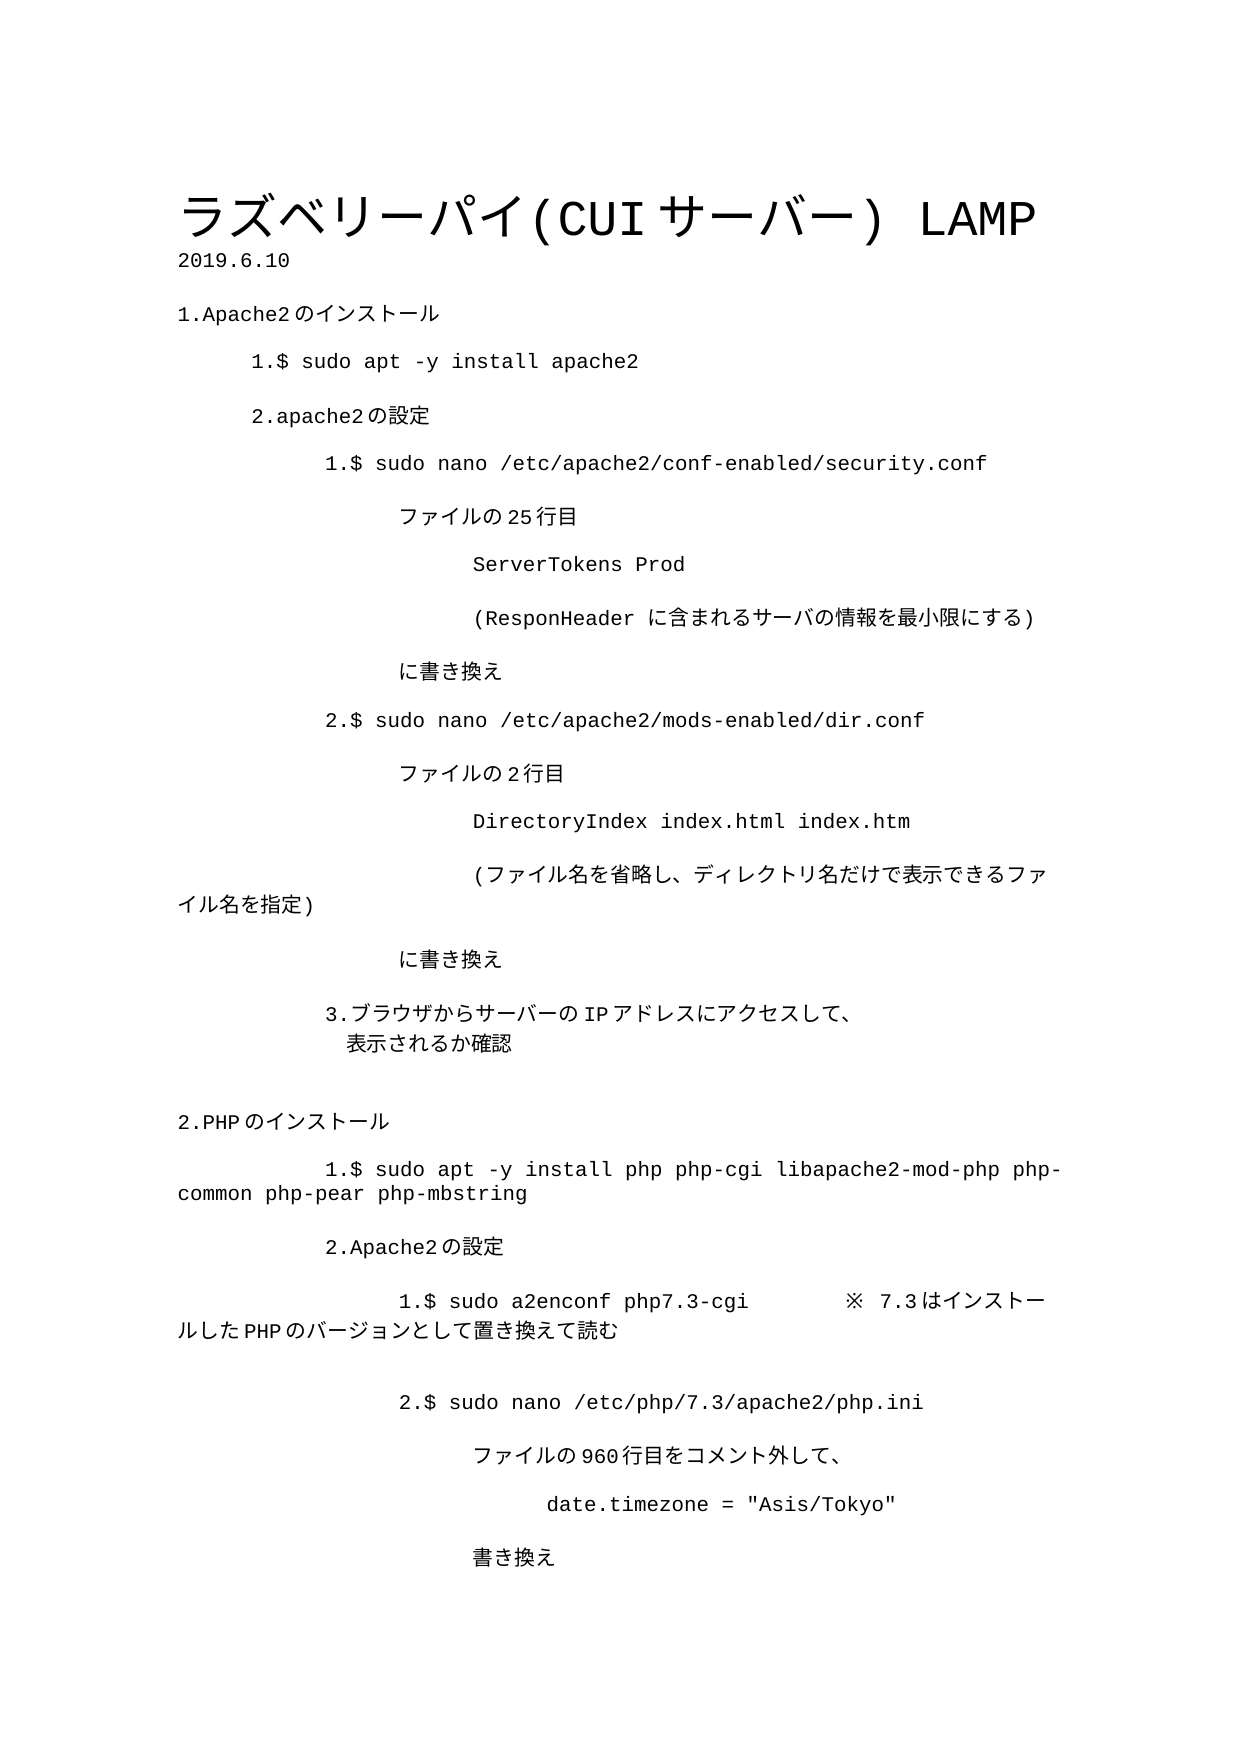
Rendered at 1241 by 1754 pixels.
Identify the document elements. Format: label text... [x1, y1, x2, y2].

text に書き換え [177, 943, 1063, 973]
text ファイルの960行目をコメント外して、 [177, 1439, 1063, 1470]
text 2019.6.10 [177, 250, 1063, 274]
text (ResponHeader に含まれるサーバの情報を最小限にする) [177, 602, 1063, 632]
text ラズベリーパイ(CUIサーバー) LAMP [177, 177, 1063, 250]
text date.timezone = "Asis/Tokyo" [177, 1493, 1063, 1517]
text 1.$ sudo apt -y install apache2 [177, 352, 1063, 375]
text 書き換え [177, 1541, 1063, 1571]
text 1.$ sudo a2enconf php7.3-cgi ※ 7.3はインストールしたPHPのバージョンとして置き換えて読む [177, 1284, 1063, 1345]
text 表示されるか確認 [177, 1027, 1063, 1058]
text 1.$ sudo nano /etc/apache2/conf-enabled/security.conf [177, 453, 1063, 477]
text 1.Apache2のインストール [177, 297, 1063, 328]
text 3.ブラウザからサーバーのIPアドレスにアクセスして、 [177, 997, 1063, 1027]
text ServerTokens Prod [177, 554, 1063, 578]
text 2.$ sudo nano /etc/apache2/mods-enabled/dir.conf [177, 710, 1063, 733]
text に書き換え [177, 656, 1063, 686]
text ファイルの2行目 [177, 757, 1063, 787]
text 2.$ sudo nano /etc/php/7.3/apache2/php.ini [177, 1392, 1063, 1416]
text (ファイル名を省略し、ディレクトリ名だけで表示できるファイル名を指定) [177, 858, 1063, 919]
text 2.PHPのインストール [177, 1105, 1063, 1135]
text 2.apache2の設定 [177, 399, 1063, 429]
text DirectoryIndex index.html index.htm [177, 811, 1063, 835]
text 1.$ sudo apt -y install php php-cgi libapache2-mod-php php-common php-pear php-mbstring [177, 1159, 1063, 1206]
text 2.Apache2の設定 [177, 1230, 1063, 1260]
text ファイルの25行目 [177, 500, 1063, 531]
